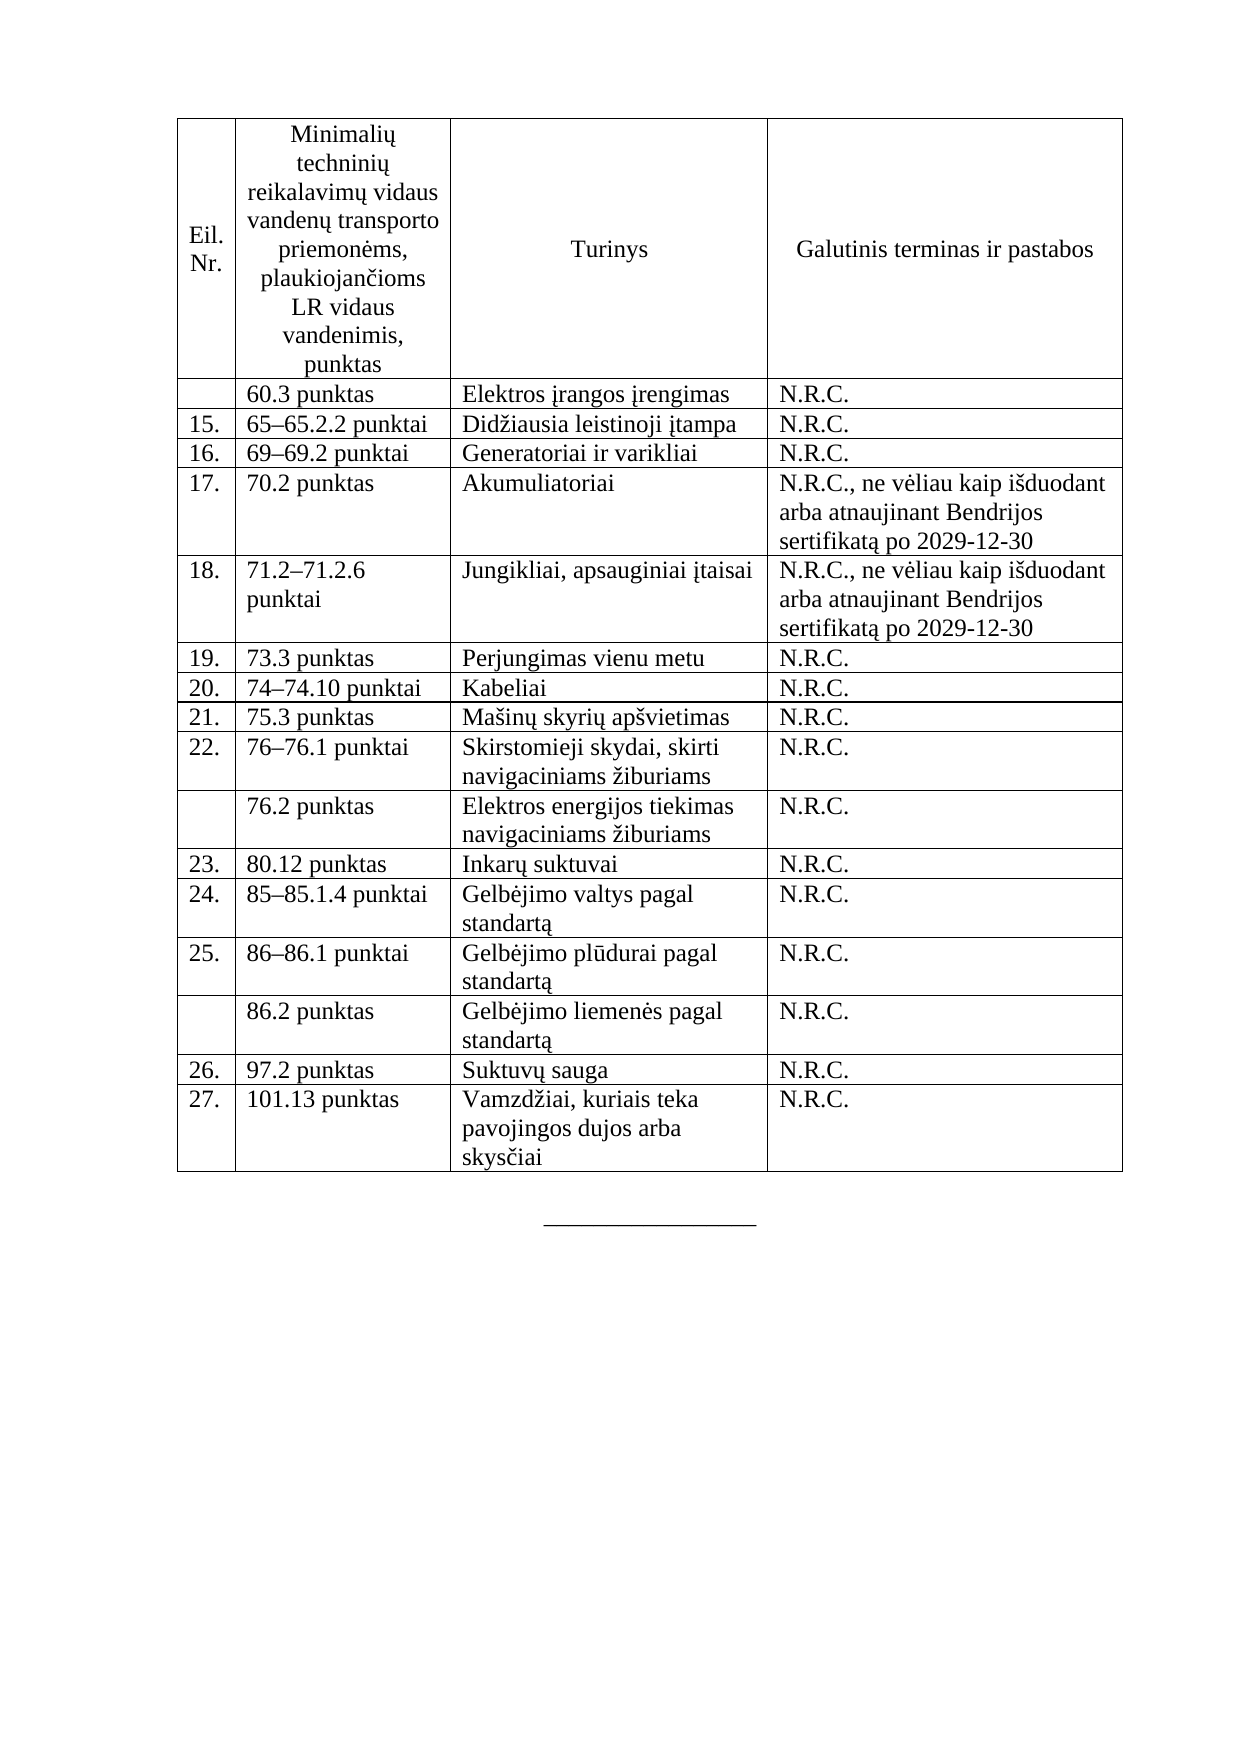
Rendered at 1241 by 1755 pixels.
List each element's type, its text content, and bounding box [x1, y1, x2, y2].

table_cell Akumuliatoriai [451, 468, 767, 554]
table_cell 24. [178, 879, 235, 937]
table_cell Gelbėjimo liemenės pagal standartą [451, 996, 767, 1054]
table_cell 15. [178, 409, 235, 437]
table_cell N.R.C. [768, 673, 1122, 701]
table_cell 86.2 punktas [236, 996, 450, 1054]
table_cell [178, 791, 235, 848]
table_cell 75.3 punktas [236, 703, 450, 731]
table_cell Elektros įrangos įrengimas [451, 379, 767, 408]
table_cell N.R.C. [768, 791, 1122, 848]
table_cell [178, 996, 235, 1054]
table_cell N.R.C. [768, 996, 1122, 1054]
table_cell [178, 379, 235, 408]
table_cell Gelbėjimo valtys pagal standartą [451, 879, 767, 937]
table_cell 86–86.1 punktai [236, 938, 450, 995]
table_cell Vamzdžiai, kuriais teka pavojingos dujos arba skysčiai [451, 1085, 767, 1171]
table_header Eil. Nr. [178, 119, 235, 378]
table_cell 23. [178, 849, 235, 878]
table_cell Mašinų skyrių apšvietimas [451, 703, 767, 731]
table_cell Inkarų suktuvai [451, 849, 767, 878]
table_cell 101.13 punktas [236, 1085, 450, 1171]
table_cell 20. [178, 673, 235, 701]
table_cell 65–65.2.2 punktai [236, 409, 450, 437]
table_cell 69–69.2 punktai [236, 439, 450, 467]
table_cell N.R.C. [768, 409, 1122, 437]
table_cell N.R.C. [768, 879, 1122, 937]
table_cell N.R.C. [768, 703, 1122, 731]
table_cell N.R.C. [768, 732, 1122, 790]
table_cell 76.2 punktas [236, 791, 450, 848]
table_cell Skirstomieji skydai, skirti navigaciniams žiburiams [451, 732, 767, 790]
table_cell Gelbėjimo plūdurai pagal standartą [451, 938, 767, 995]
table_cell 80.12 punktas [236, 849, 450, 878]
table_cell 26. [178, 1055, 235, 1083]
table_cell 97.2 punktas [236, 1055, 450, 1083]
table_cell N.R.C. [768, 1055, 1122, 1083]
table_cell N.R.C. [768, 439, 1122, 467]
table_cell 74–74.10 punktai [236, 673, 450, 701]
table_cell 71.2–71.2.6 punktai [236, 556, 450, 642]
table_cell 27. [178, 1085, 235, 1171]
table_cell Perjungimas vienu metu [451, 643, 767, 672]
table_cell Didžiausia leistinoji įtampa [451, 409, 767, 437]
table_cell 60.3 punktas [236, 379, 450, 408]
table_cell 21. [178, 703, 235, 731]
table_cell 22. [178, 732, 235, 790]
table_cell N.R.C. [768, 1085, 1122, 1171]
table_cell N.R.C. [768, 938, 1122, 995]
text _________________ [177, 1201, 1122, 1229]
table_cell N.R.C. [768, 643, 1122, 672]
table_cell N.R.C., ne vėliau kaip išduodant arba atnaujinant Bendrijos sertifikatą po 2029-12-30 [768, 556, 1122, 642]
table_cell Generatoriai ir varikliai [451, 439, 767, 467]
table_cell 19. [178, 643, 235, 672]
table_cell 25. [178, 938, 235, 995]
table_cell 76–76.1 punktai [236, 732, 450, 790]
table_cell 18. [178, 556, 235, 642]
table_header Turinys [451, 119, 767, 378]
table_cell 73.3 punktas [236, 643, 450, 672]
table_cell 17. [178, 468, 235, 554]
table_cell Elektros energijos tiekimas navigaciniams žiburiams [451, 791, 767, 848]
table_cell Suktuvų sauga [451, 1055, 767, 1083]
table_cell 16. [178, 439, 235, 467]
table_header Galutinis terminas ir pastabos [768, 119, 1122, 378]
table_cell N.R.C. [768, 379, 1122, 408]
table_cell N.R.C. [768, 849, 1122, 878]
table_header Minimalių techninių reikalavimų vidaus vandenų transporto priemonėms, plaukiojančioms LR vidaus vandenimis, punktas [236, 119, 450, 378]
table_cell Kabeliai [451, 673, 767, 701]
table_cell N.R.C., ne vėliau kaip išduodant arba atnaujinant Bendrijos sertifikatą po 2029-12-30 [768, 468, 1122, 554]
table_cell 85–85.1.4 punktai [236, 879, 450, 937]
table_cell 70.2 punktas [236, 468, 450, 554]
table_cell Jungikliai, apsauginiai įtaisai [451, 556, 767, 642]
